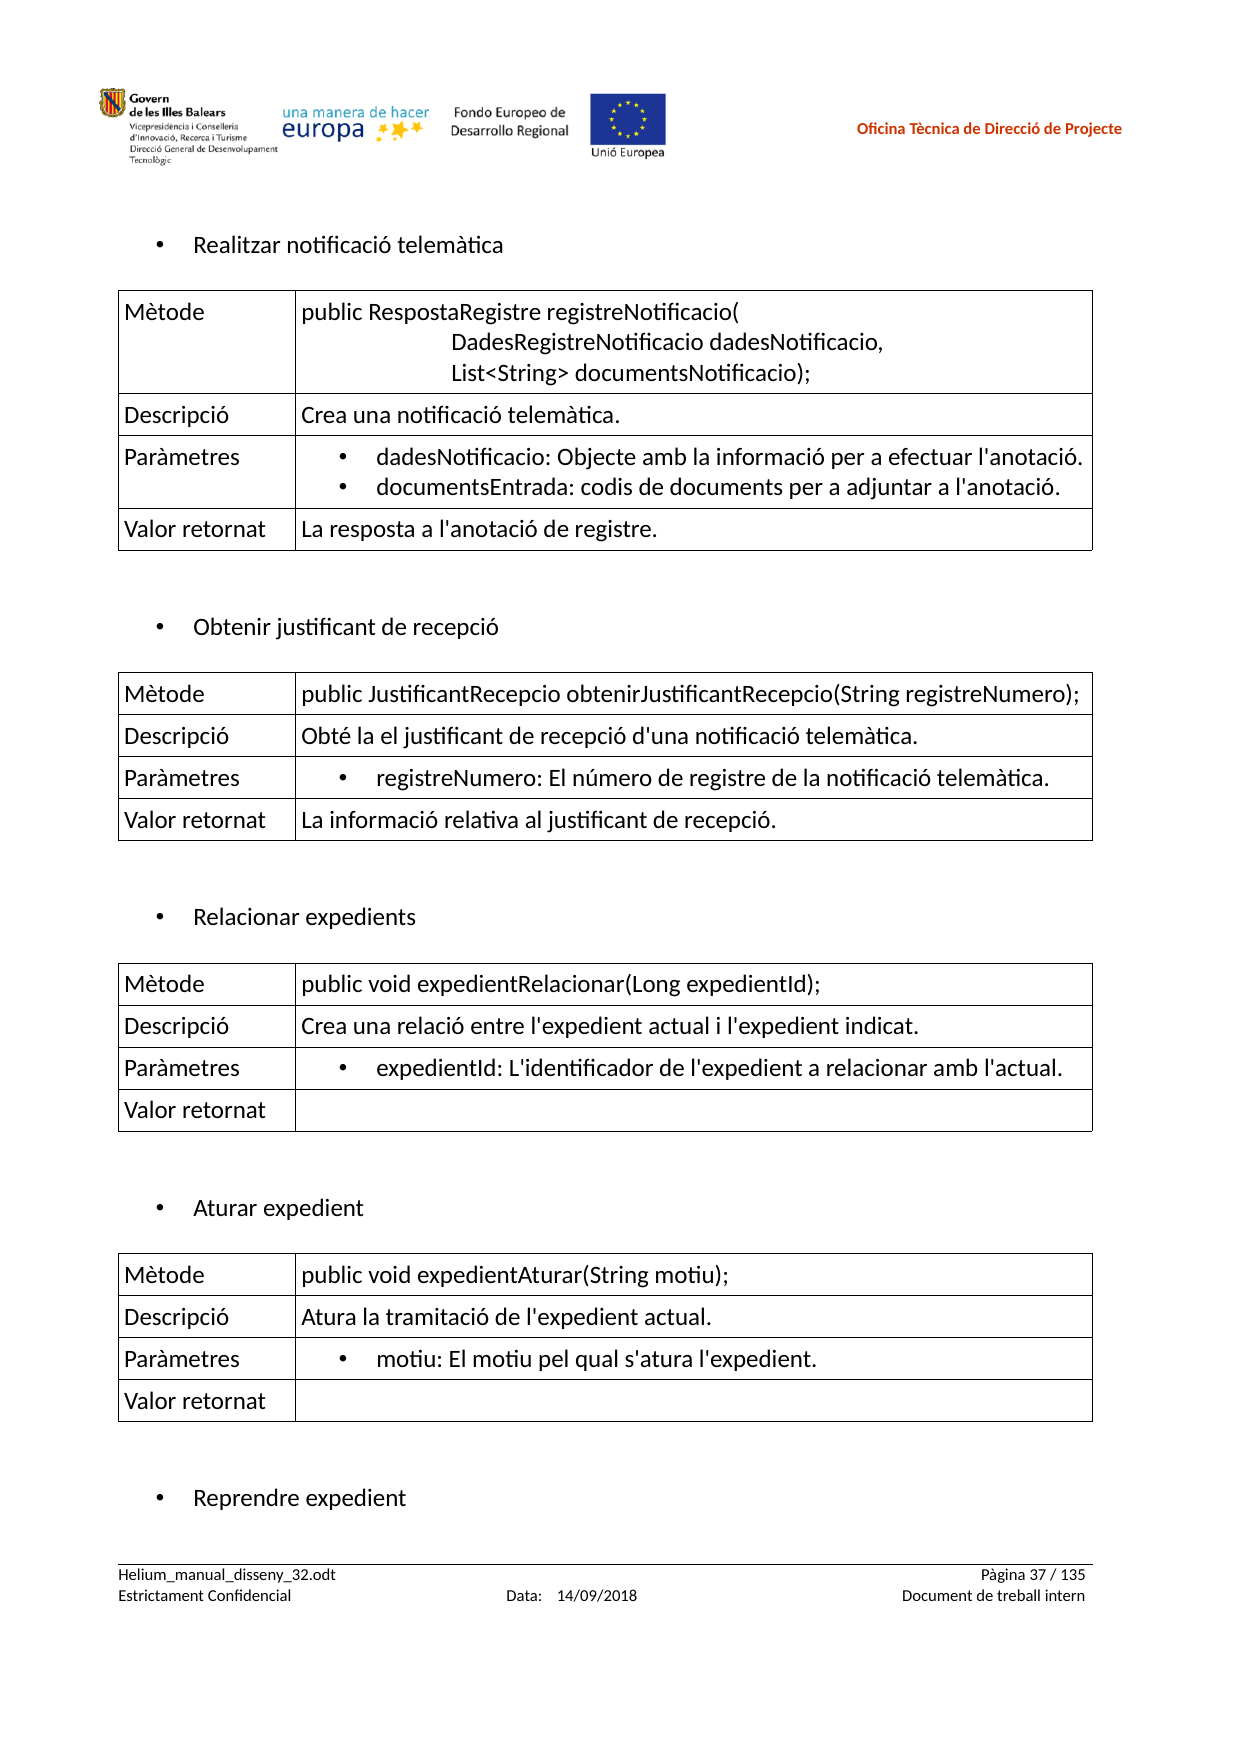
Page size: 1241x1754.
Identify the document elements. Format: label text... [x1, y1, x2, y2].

table_header public JustificantRecepcio obtenirJustificantRecepcio(String registreNumero); [296, 673, 1092, 714]
table_cell Atura la tramitació de l'expedient actual. [296, 1296, 1092, 1337]
table_cell Descripció [119, 394, 295, 435]
table_cell Valor retornat [119, 1380, 295, 1421]
table_cell Valor retornat [119, 1090, 295, 1131]
table_header Mètode [119, 964, 295, 1005]
table_cell Paràmetres [119, 757, 295, 798]
table_cell registreNumero: El número de registre de la notificació telemàtica. [296, 757, 1092, 798]
table_cell Descripció [119, 1006, 295, 1047]
list Relacionar expedients [156, 902, 1122, 932]
list Reprendre expedient [156, 1483, 1122, 1513]
picture [99, 87, 668, 166]
table_cell La resposta a l'anotació de registre. [296, 509, 1092, 550]
table_cell Valor retornat [119, 509, 295, 550]
table_cell Valor retornat [119, 799, 295, 840]
list Aturar expedient [156, 1192, 1122, 1223]
table_header public void expedientAturar(String motiu); [296, 1254, 1092, 1295]
table_cell Paràmetres [119, 1048, 295, 1089]
table_header public RespostaRegistre registreNotificacio( DadesRegistreNotificacio dadesNotificacio, List<String> documentsNotificacio); [296, 291, 1092, 393]
table_header Mètode [119, 673, 295, 714]
list Obtenir justificant de recepció [156, 611, 1122, 642]
table_header Mètode [119, 1254, 295, 1295]
table_cell Paràmetres [119, 1338, 295, 1379]
table_cell expedientId: L'identificador de l'expedient a relacionar amb l'actual. [296, 1048, 1092, 1089]
table_cell Descripció [119, 1296, 295, 1337]
table_cell [296, 1380, 1092, 1421]
table_cell Paràmetres [119, 436, 295, 508]
list Realitzar notificació telemàtica [156, 229, 1122, 259]
table_cell Crea una notificació telemàtica. [296, 394, 1092, 435]
table_cell [296, 1090, 1092, 1131]
table_cell Crea una relació entre l'expedient actual i l'expedient indicat. [296, 1006, 1092, 1047]
table_cell Obté la el justificant de recepció d'una notificació telemàtica. [296, 715, 1092, 756]
table_cell La informació relativa al justificant de recepció. [296, 799, 1092, 840]
table_cell Descripció [119, 715, 295, 756]
table_cell motiu: El motiu pel qual s'atura l'expedient. [296, 1338, 1092, 1379]
table_cell dadesNotificacio: Objecte amb la informació per a efectuar l'anotació. documentsEntrada: codis de documents per a adjuntar a l'anotació. [296, 436, 1092, 508]
table_header public void expedientRelacionar(Long expedientId); [296, 964, 1092, 1005]
table_header Mètode [119, 291, 295, 393]
